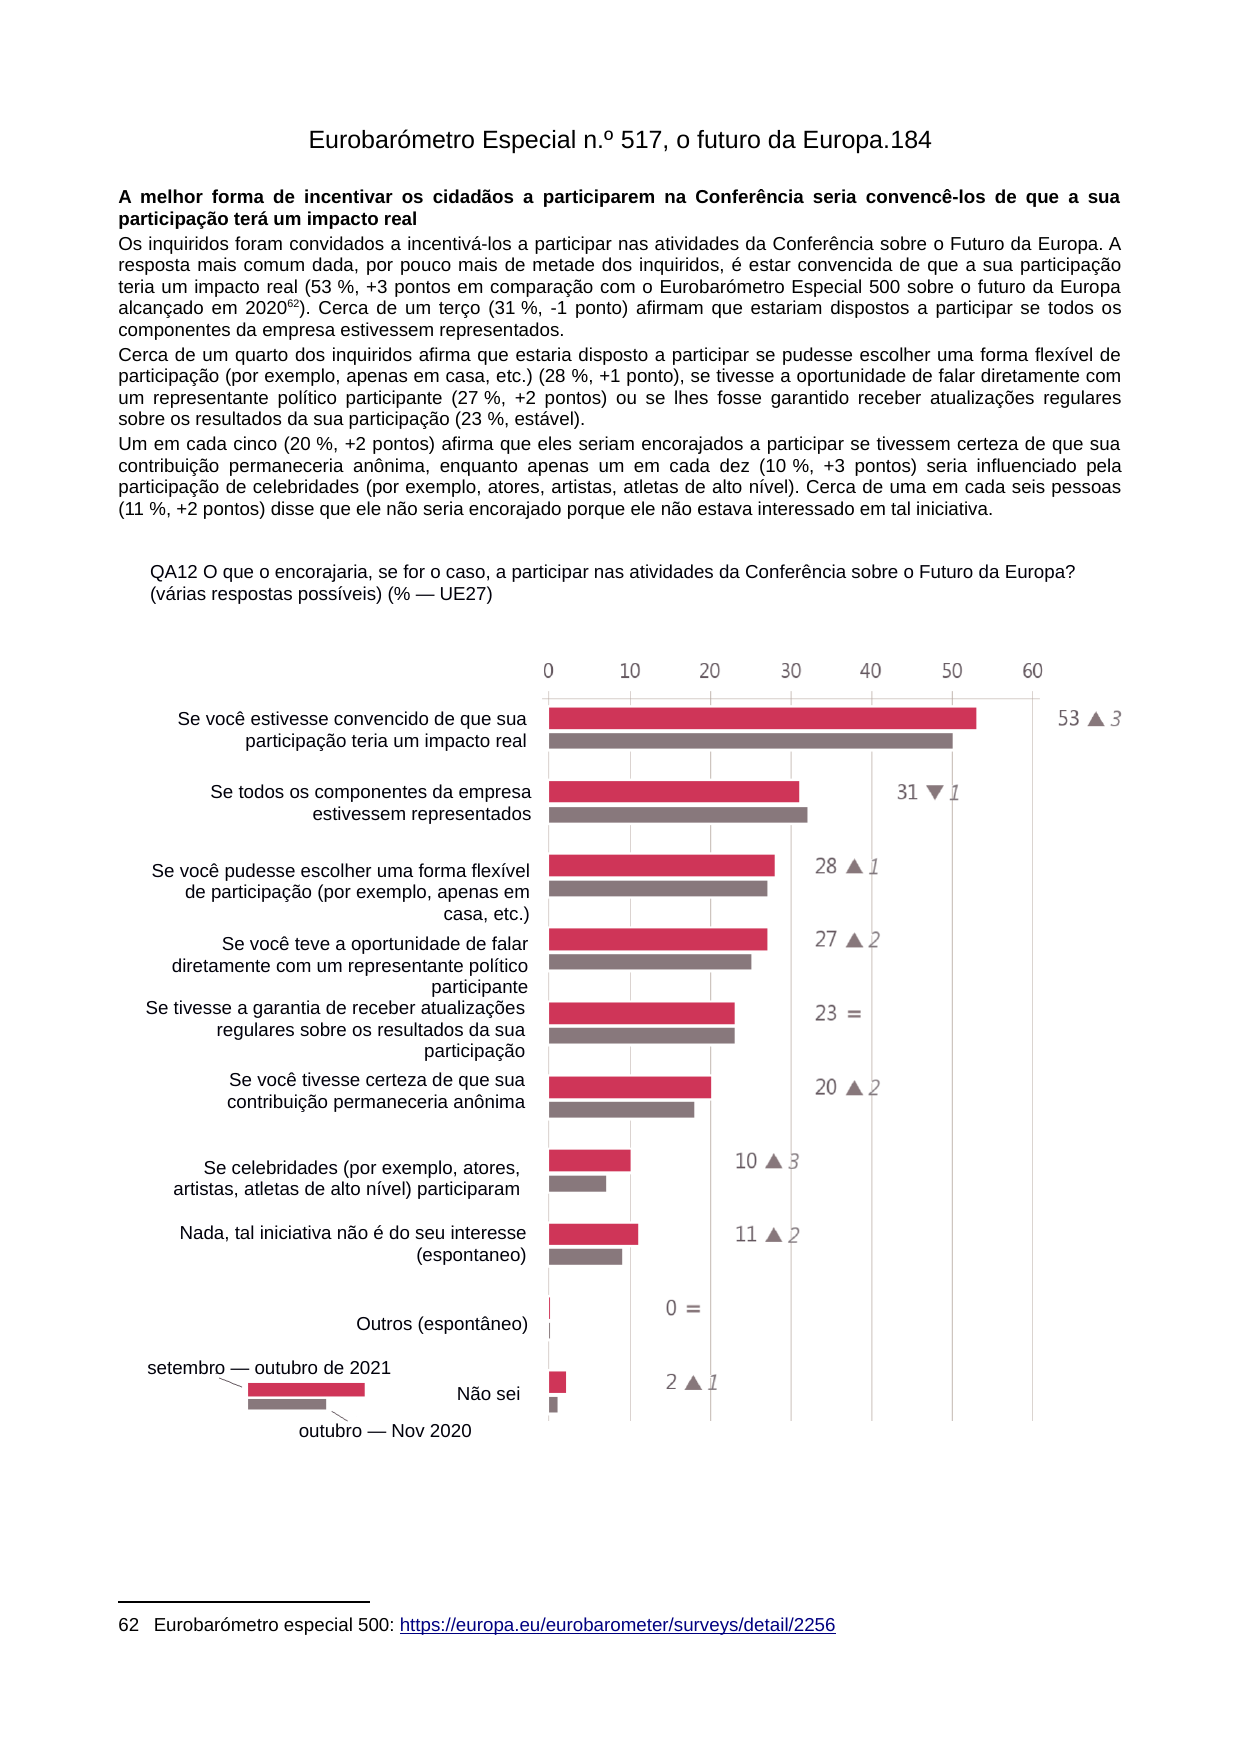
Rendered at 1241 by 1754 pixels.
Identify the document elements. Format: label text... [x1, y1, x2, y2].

text Um em cada cinco (20 %, +2 pontos) afirma que eles seriam encorajados a participar se tivessem certeza de que sua contribuição permaneceria anônima, enquanto apenas um em cada dez (10 %, +3 pontos) seria influenciado pela participação de celebridades (por exemplo, atores, artistas, atletas de alto nível). Cerca de uma em cada seis pessoas (11 %, +2 pontos) disse que ele não seria encorajado porque ele não estava interessado em tal iniciativa. [118, 433, 1122, 519]
picture [535, 652, 1137, 1421]
text A melhor forma de incentivar os cidadãos a participarem na Conferência seria convencê-los de que a sua participação terá um impacto real [118, 186, 1122, 229]
picture [212, 1373, 368, 1422]
text Eurobarómetro especial 500: https://europa.eu/eurobarometer/surveys/detail/2256 [118, 1614, 1122, 1636]
text Cerca de um quarto dos inquiridos afirma que estaria disposto a participar se pudesse escolher uma forma flexível de participação (por exemplo, apenas em casa, etc.) (28 %, +1 ponto), se tivesse a oportunidade de falar diretamente com um representante político participante (27 %, +2 pontos) ou se lhes fosse garantido receber atualizações regulares sobre os resultados da sua participação (23 %, estável). [118, 343, 1122, 430]
text Os inquiridos foram convidados a incentivá-los a participar nas atividades da Conferência sobre o Futuro da Europa. A resposta mais comum dada, por pouco mais de metade dos inquiridos, é estar convencida de que a sua participação teria um impacto real (53 %, +3 pontos em comparação com o Eurobarómetro Especial 500 sobre o futuro da Europa alcançado em 2020). Cerca de um terço (31 %, -1 ponto) afirmam que estariam dispostos a participar se todos os componentes da empresa estivessem representados. [118, 232, 1122, 340]
